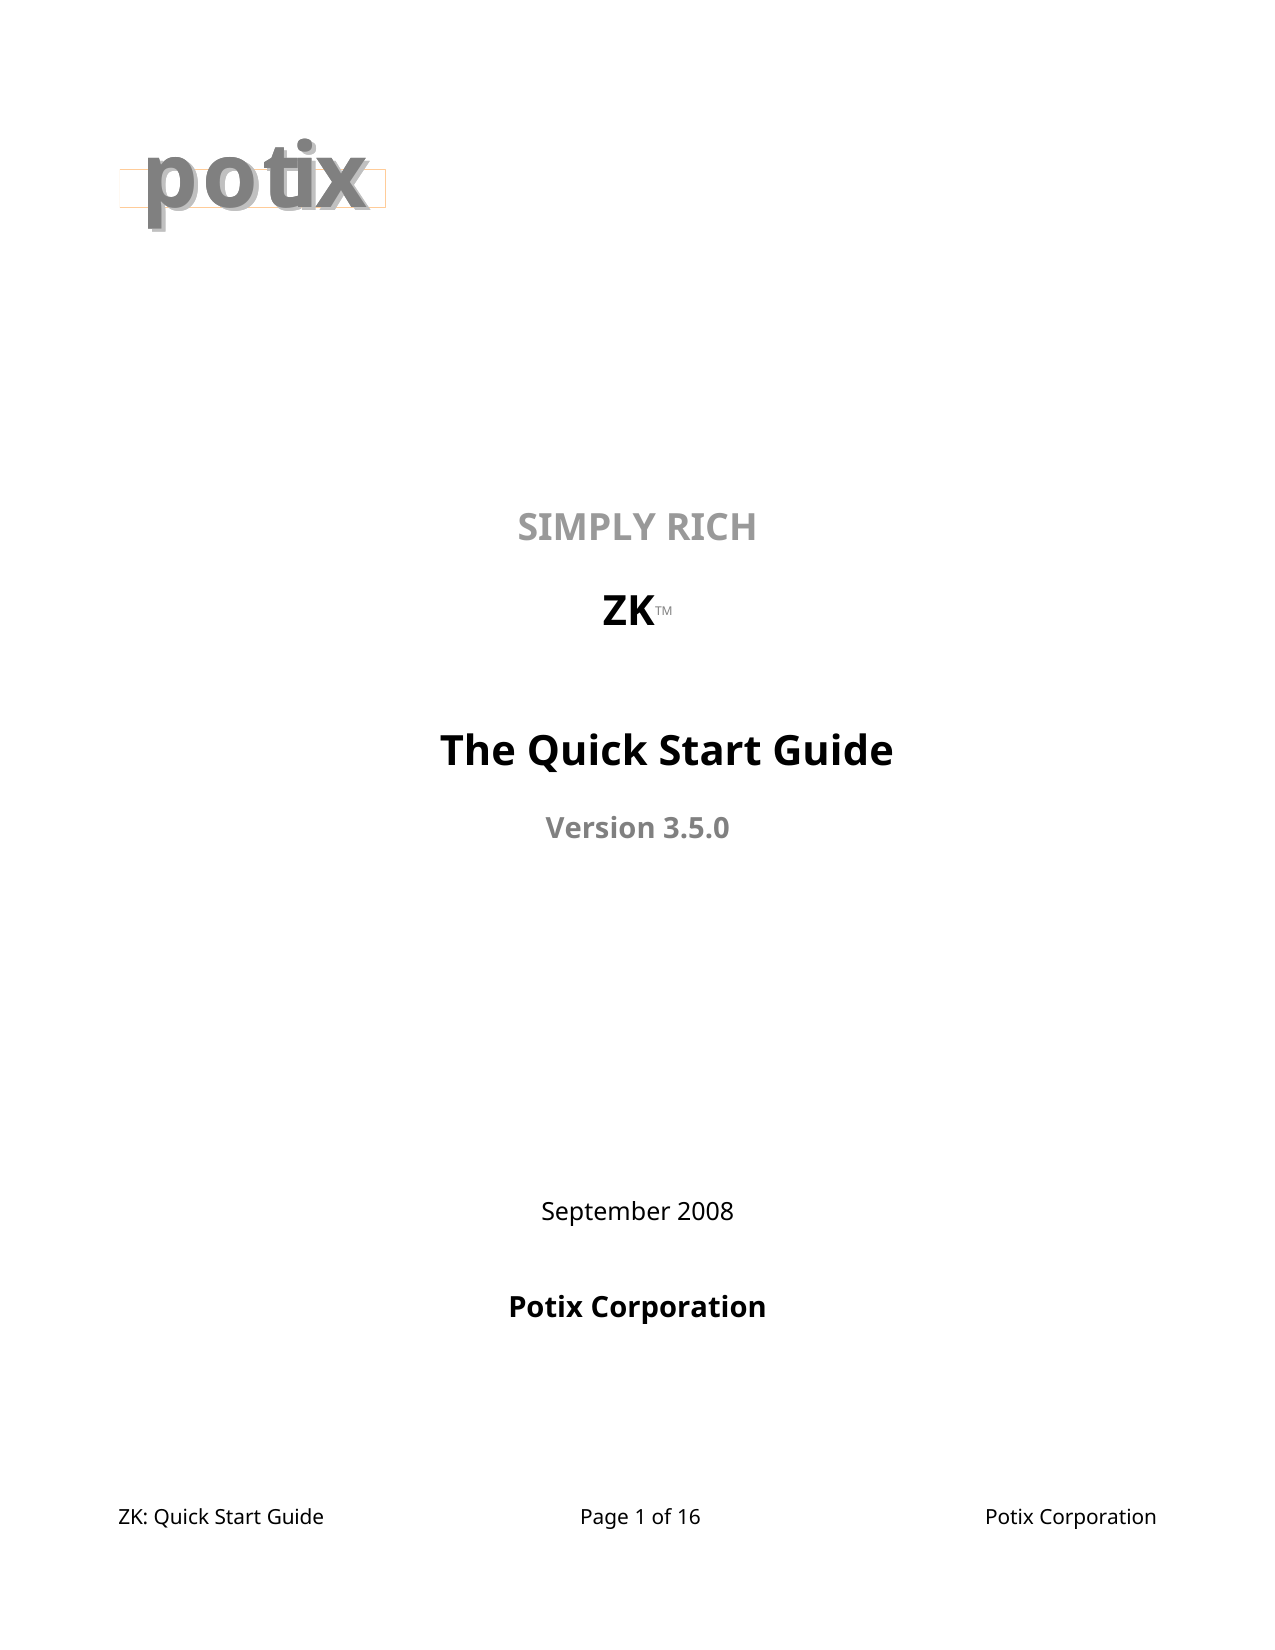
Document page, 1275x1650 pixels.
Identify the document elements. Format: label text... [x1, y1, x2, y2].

text ZKTM [118, 580, 1157, 637]
subtitle Version 3.5.0 [118, 807, 1157, 847]
title The Quick Start Guide [177, 720, 1157, 777]
text SIMPLY RICH [118, 500, 1157, 551]
text Potix Corporation [118, 1286, 1157, 1326]
text September 2008 [118, 1193, 1157, 1227]
